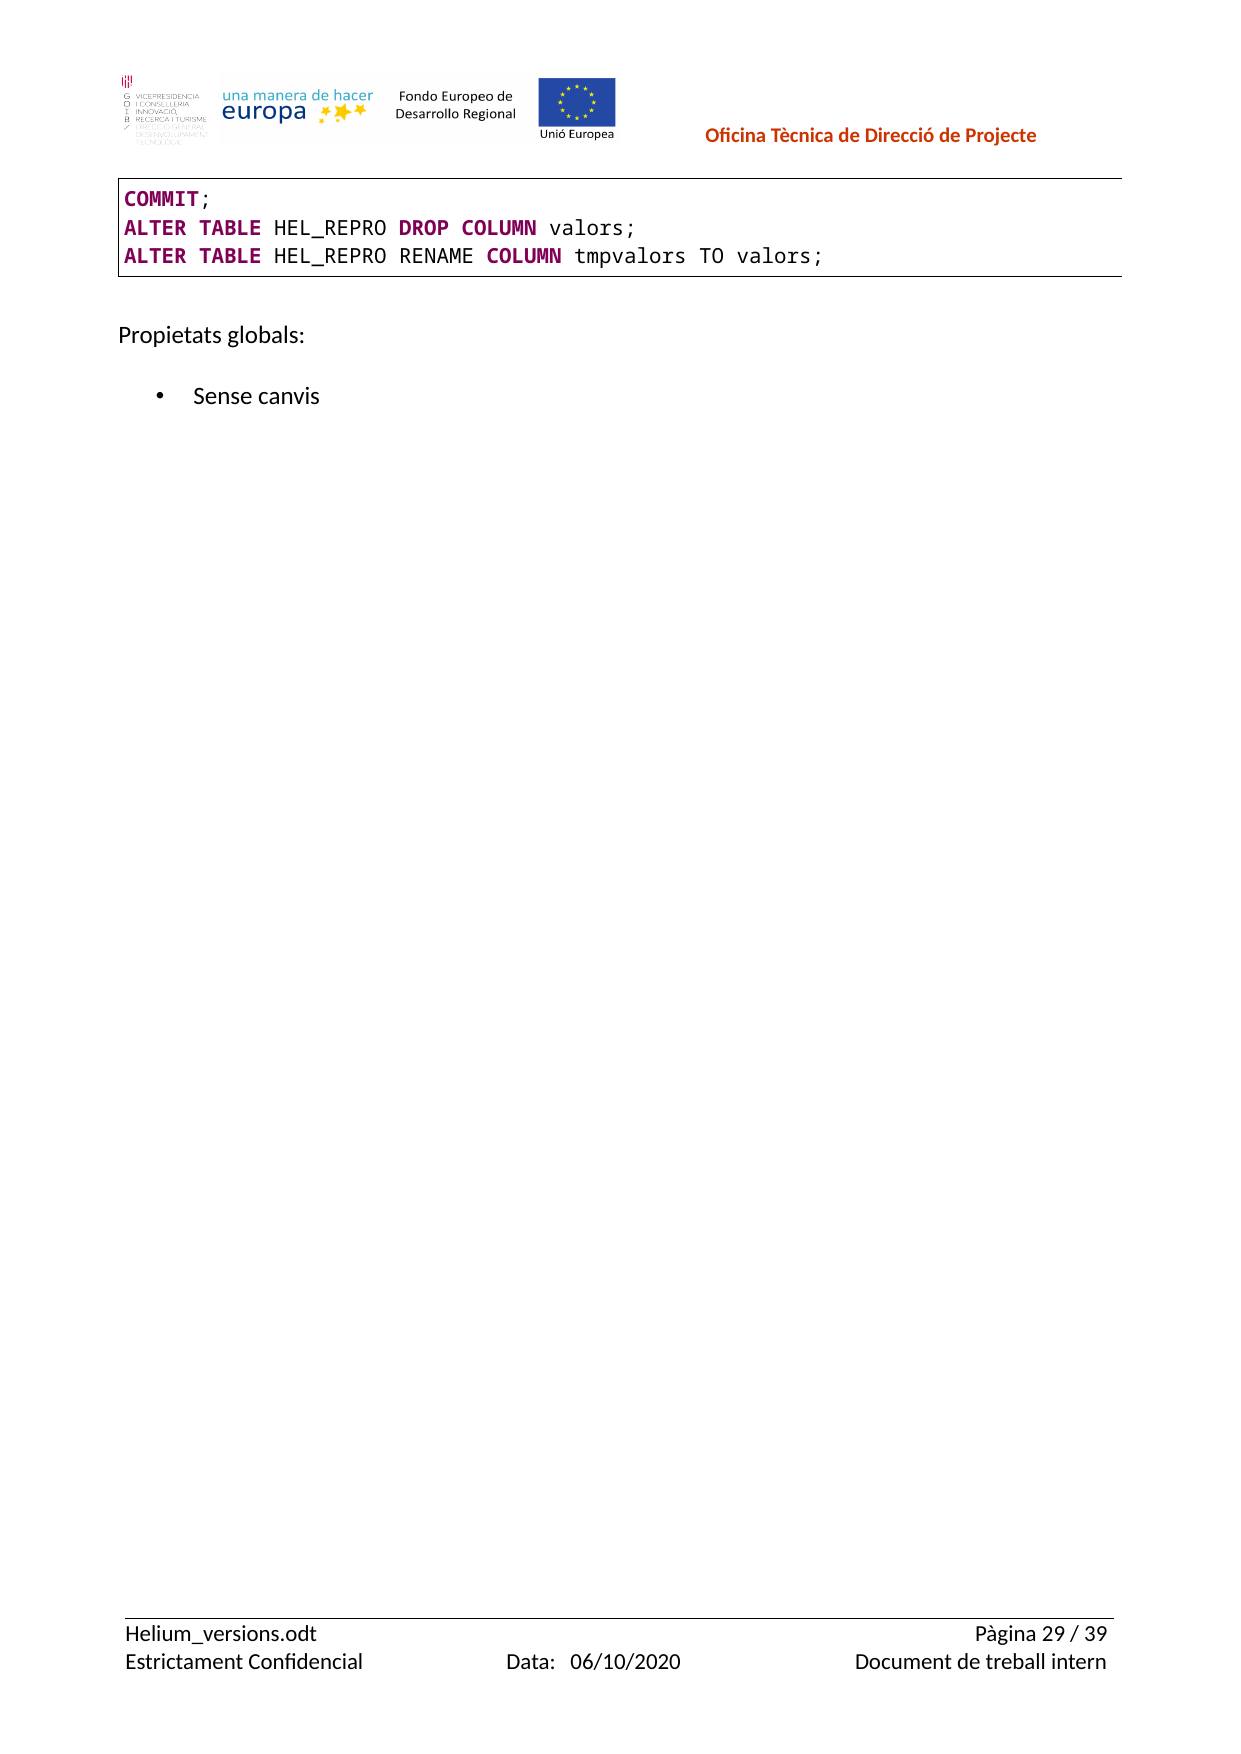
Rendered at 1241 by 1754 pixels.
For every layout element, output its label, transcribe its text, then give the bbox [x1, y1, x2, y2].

picture [219, 73, 621, 147]
table_header COMMIT; ALTER TABLE HEL_REPRO DROP COLUMN valors; ALTER TABLE HEL_REPRO RENAME COLUMN tmpvalors TO valors; [119, 179, 1122, 276]
list Sense canvis [156, 380, 1122, 411]
text Propietats globals: [118, 319, 1122, 349]
picture [118, 73, 213, 147]
